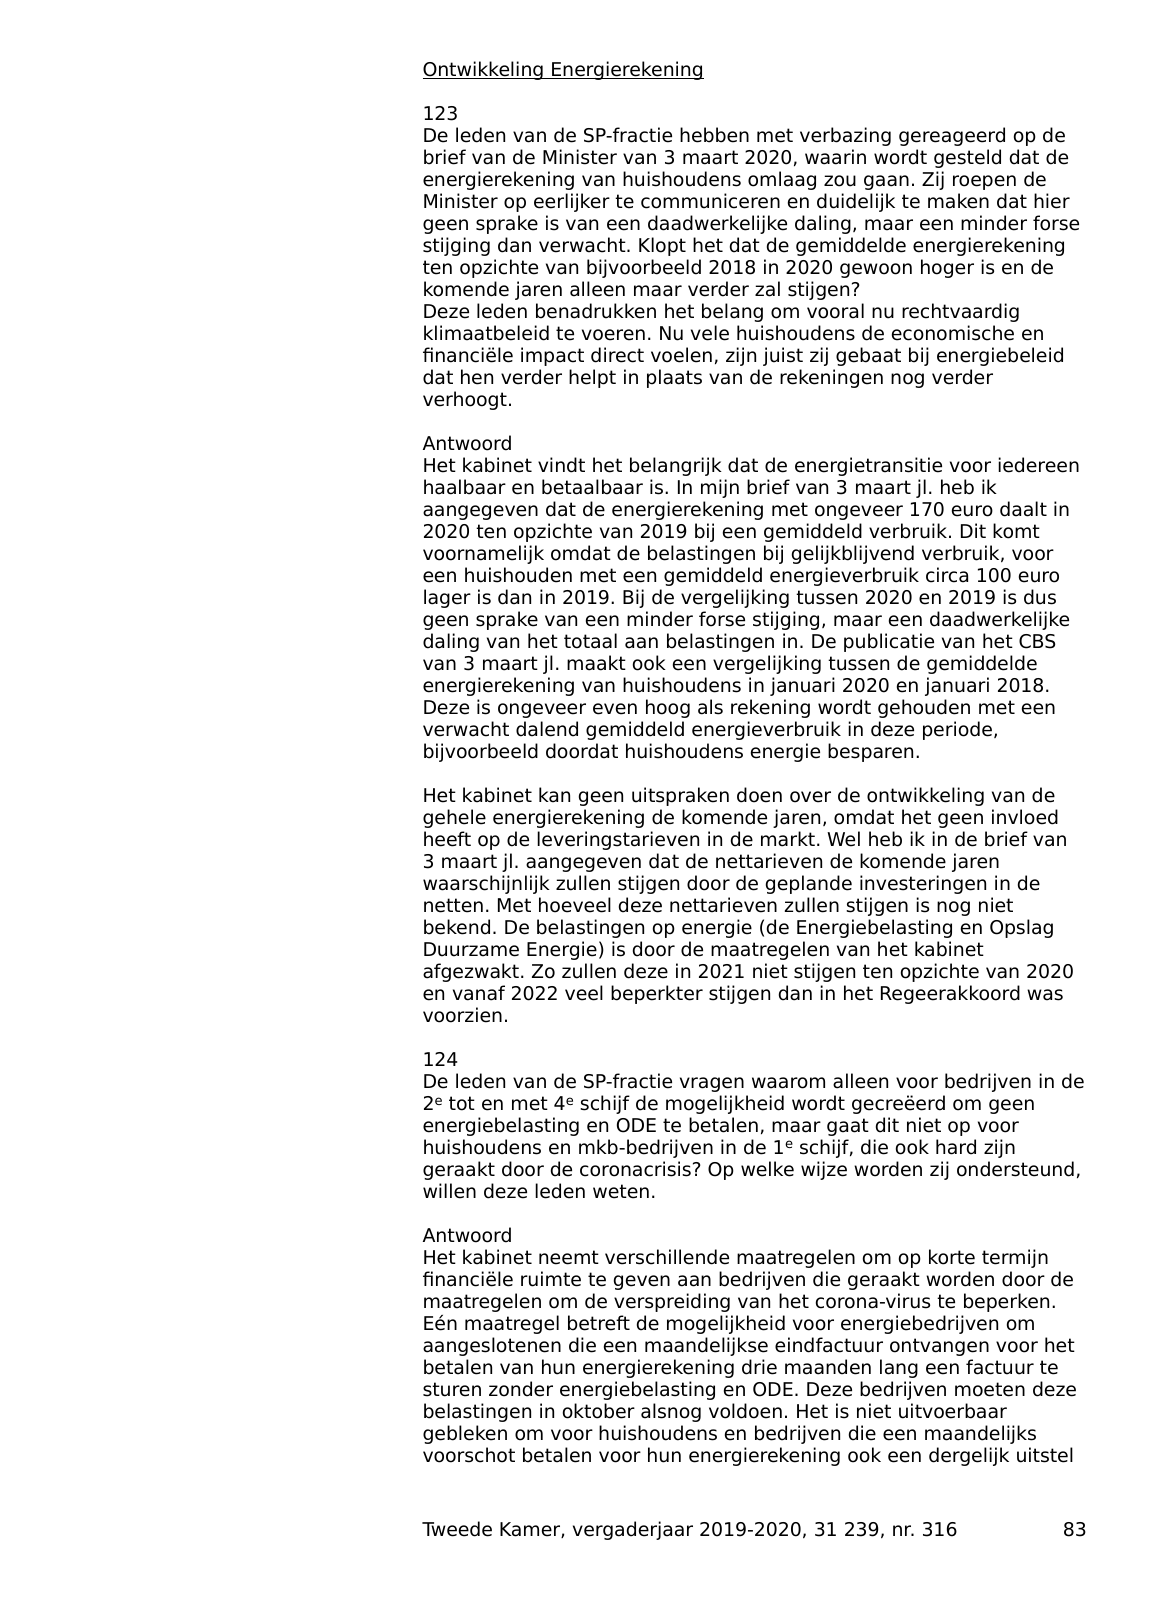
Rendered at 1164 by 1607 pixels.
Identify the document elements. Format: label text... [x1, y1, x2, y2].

text Het kabinet kan geen uitspraken doen over de ontwikkeling van de gehele energierekening de komende jaren, omdat het geen invloed heeft op de leveringstarieven in de markt. Wel heb ik in de brief van 3 maart jl. aangegeven dat de nettarieven de komende jaren waarschijnlijk zullen stijgen door de geplande investeringen in de netten. Met hoeveel deze nettarieven zullen stijgen is nog niet bekend. De belastingen op energie (de Energiebelasting en Opslag Duurzame Energie) is door de maatregelen van het kabinet afgezwakt. Zo zullen deze in 2021 niet stijgen ten opzichte van 2020 en vanaf 2022 veel beperkter stijgen dan in het Regeerakkoord was voorzien. [422, 785, 1087, 1027]
text Het kabinet vindt het belangrijk dat de energietransitie voor iedereen haalbaar en betaalbaar is. In mijn brief van 3 maart jl. heb ik aangegeven dat de energierekening met ongeveer 170 euro daalt in 2020 ten opzichte van 2019 bij een gemiddeld verbruik. Dit komt voornamelijk omdat de belastingen bij gelijkblijvend verbruik, voor een huishouden met een gemiddeld energieverbruik circa 100 euro lager is dan in 2019. Bij de vergelijking tussen 2020 en 2019 is dus geen sprake van een minder forse stijging, maar een daadwerkelijke daling van het totaal aan belastingen in. De publicatie van het CBS van 3 maart jl. maakt ook een vergelijking tussen de gemiddelde energierekening van huishoudens in januari 2020 en januari 2018. Deze is ongeveer even hoog als rekening wordt gehouden met een verwacht dalend gemiddeld energieverbruik in deze periode, bijvoorbeeld doordat huishoudens energie besparen. [422, 455, 1087, 763]
text Deze leden benadrukken het belang om vooral nu rechtvaardig klimaatbeleid te voeren. Nu vele huishoudens de economische en financiële impact direct voelen, zijn juist zij gebaat bij energiebeleid dat hen verder helpt in plaats van de rekeningen nog verder verhoogt. [422, 301, 1087, 411]
text De leden van de SP-fractie vragen waarom alleen voor bedrijven in de 2e tot en met 4e schijf de mogelijkheid wordt gecreëerd om geen energiebelasting en ODE te betalen, maar gaat dit niet op voor huishoudens en mkb-bedrijven in de 1e schijf, die ook hard zijn geraakt door de coronacrisis? Op welke wijze worden zij ondersteund, willen deze leden weten. [422, 1071, 1087, 1203]
text 123 [422, 103, 1087, 125]
text De leden van de SP-fractie hebben met verbazing gereageerd op de brief van de Minister van 3 maart 2020, waarin wordt gesteld dat de energierekening van huishoudens omlaag zou gaan. Zij roepen de Minister op eerlijker te communiceren en duidelijk te maken dat hier geen sprake is van een daadwerkelijke daling, maar een minder forse stijging dan verwacht. Klopt het dat de gemiddelde energierekening ten opzichte van bijvoorbeeld 2018 in 2020 gewoon hoger is en de komende jaren alleen maar verder zal stijgen? [422, 125, 1087, 301]
text Antwoord [422, 433, 1087, 455]
text Het kabinet neemt verschillende maatregelen om op korte termijn financiële ruimte te geven aan bedrijven die geraakt worden door de maatregelen om de verspreiding van het corona-virus te beperken. Eén maatregel betreft de mogelijkheid voor energiebedrijven om aangeslotenen die een maandelijkse eindfactuur ontvangen voor het betalen van hun energierekening drie maanden lang een factuur te sturen zonder energiebelasting en ODE. Deze bedrijven moeten deze belastingen in oktober alsnog voldoen. Het is niet uitvoerbaar gebleken om voor huishoudens en bedrijven die een maandelijks voorschot betalen voor hun energierekening ook een dergelijk uitstel [422, 1247, 1087, 1467]
text 124 [422, 1049, 1087, 1071]
subtitle Ontwikkeling Energierekening [422, 59, 1087, 81]
text Antwoord [422, 1225, 1087, 1247]
